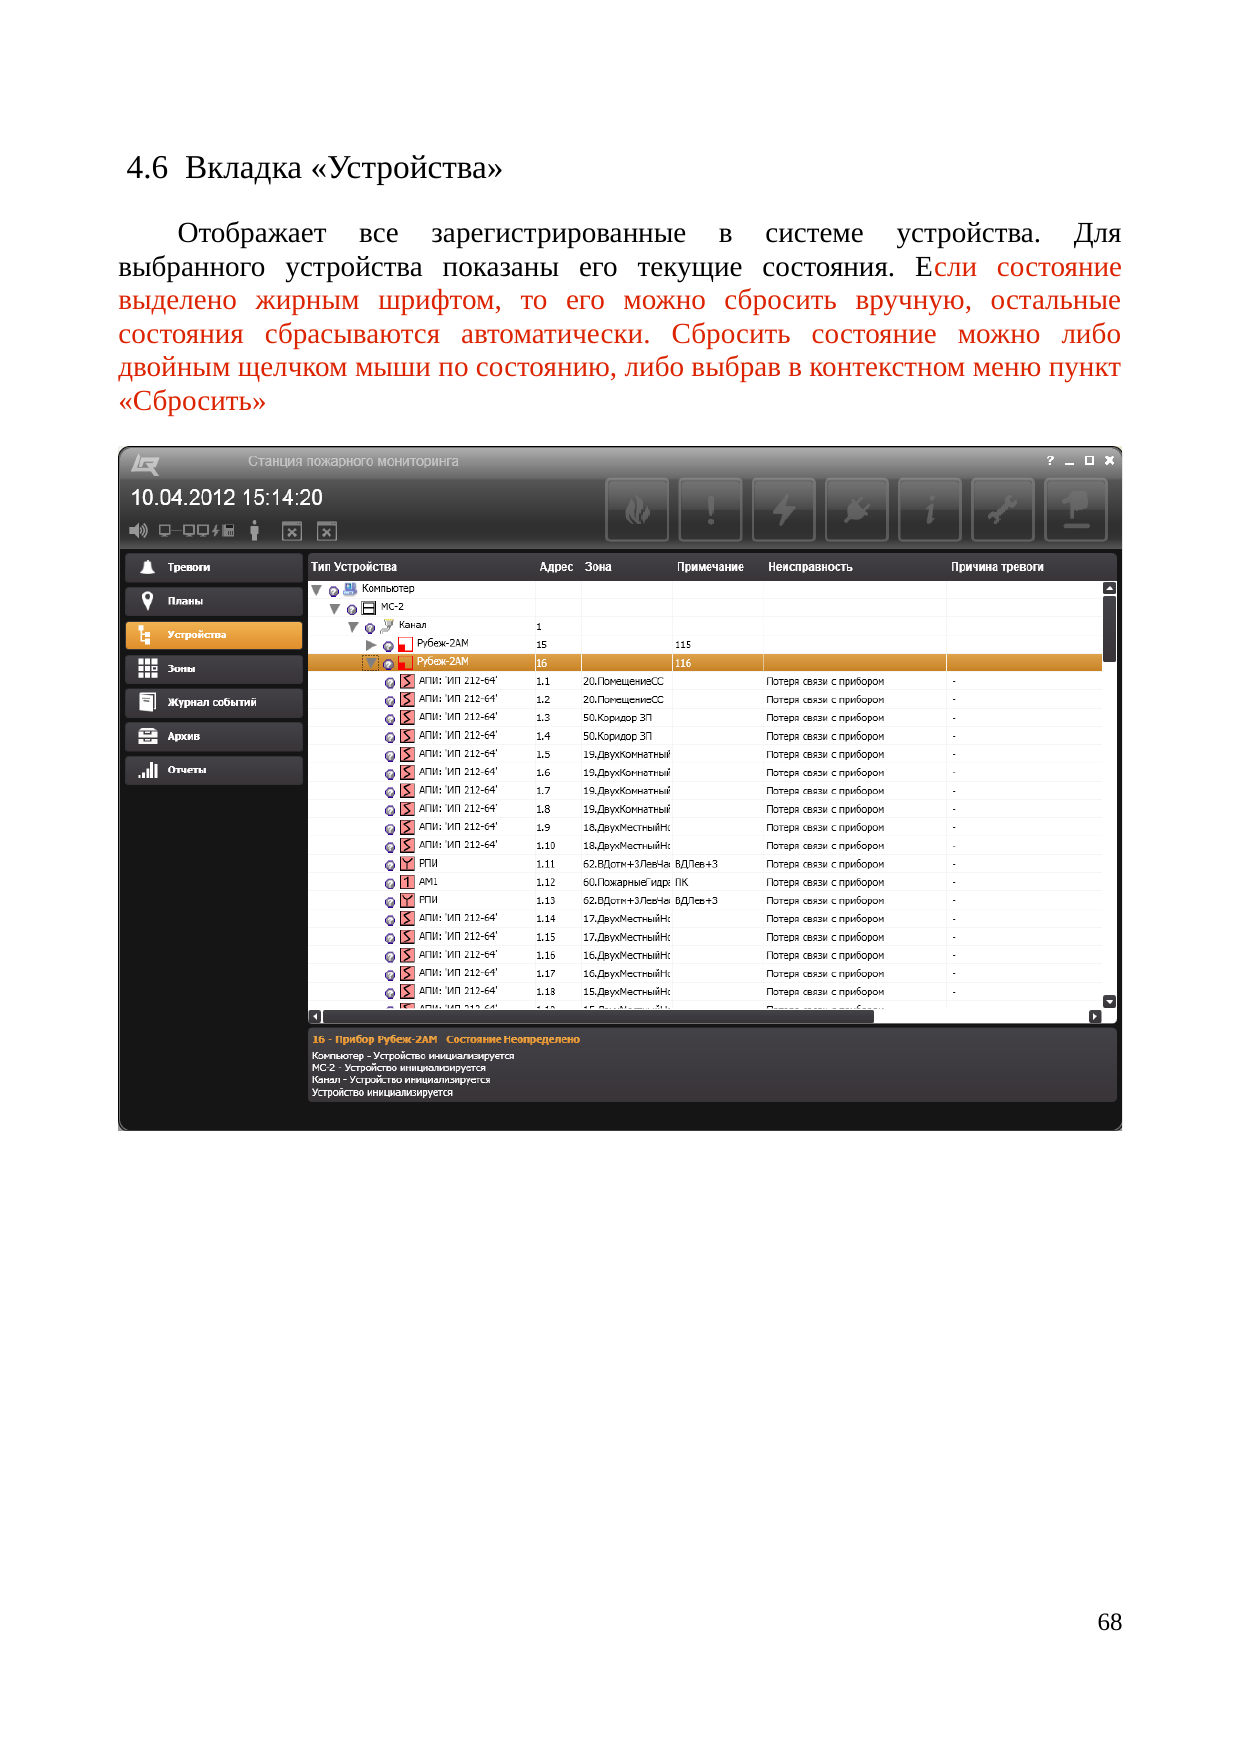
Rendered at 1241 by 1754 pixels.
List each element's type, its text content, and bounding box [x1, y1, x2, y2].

text Отображает все зарегистрированные в системе устройства. Для выбранного устройства показаны его текущие состояния. Если состояние выделено жирным шрифтом, то его можно сбросить вручную, остальные состояния сбрасываются автоматически. Сбросить состояние можно либо двойным щелчком мыши по состоянию, либо выбрав в контекстном меню пункт «Сбросить» [118, 215, 1122, 417]
picture [118, 446, 1123, 1131]
subtitle Вкладка «Устройства» [118, 148, 1122, 186]
